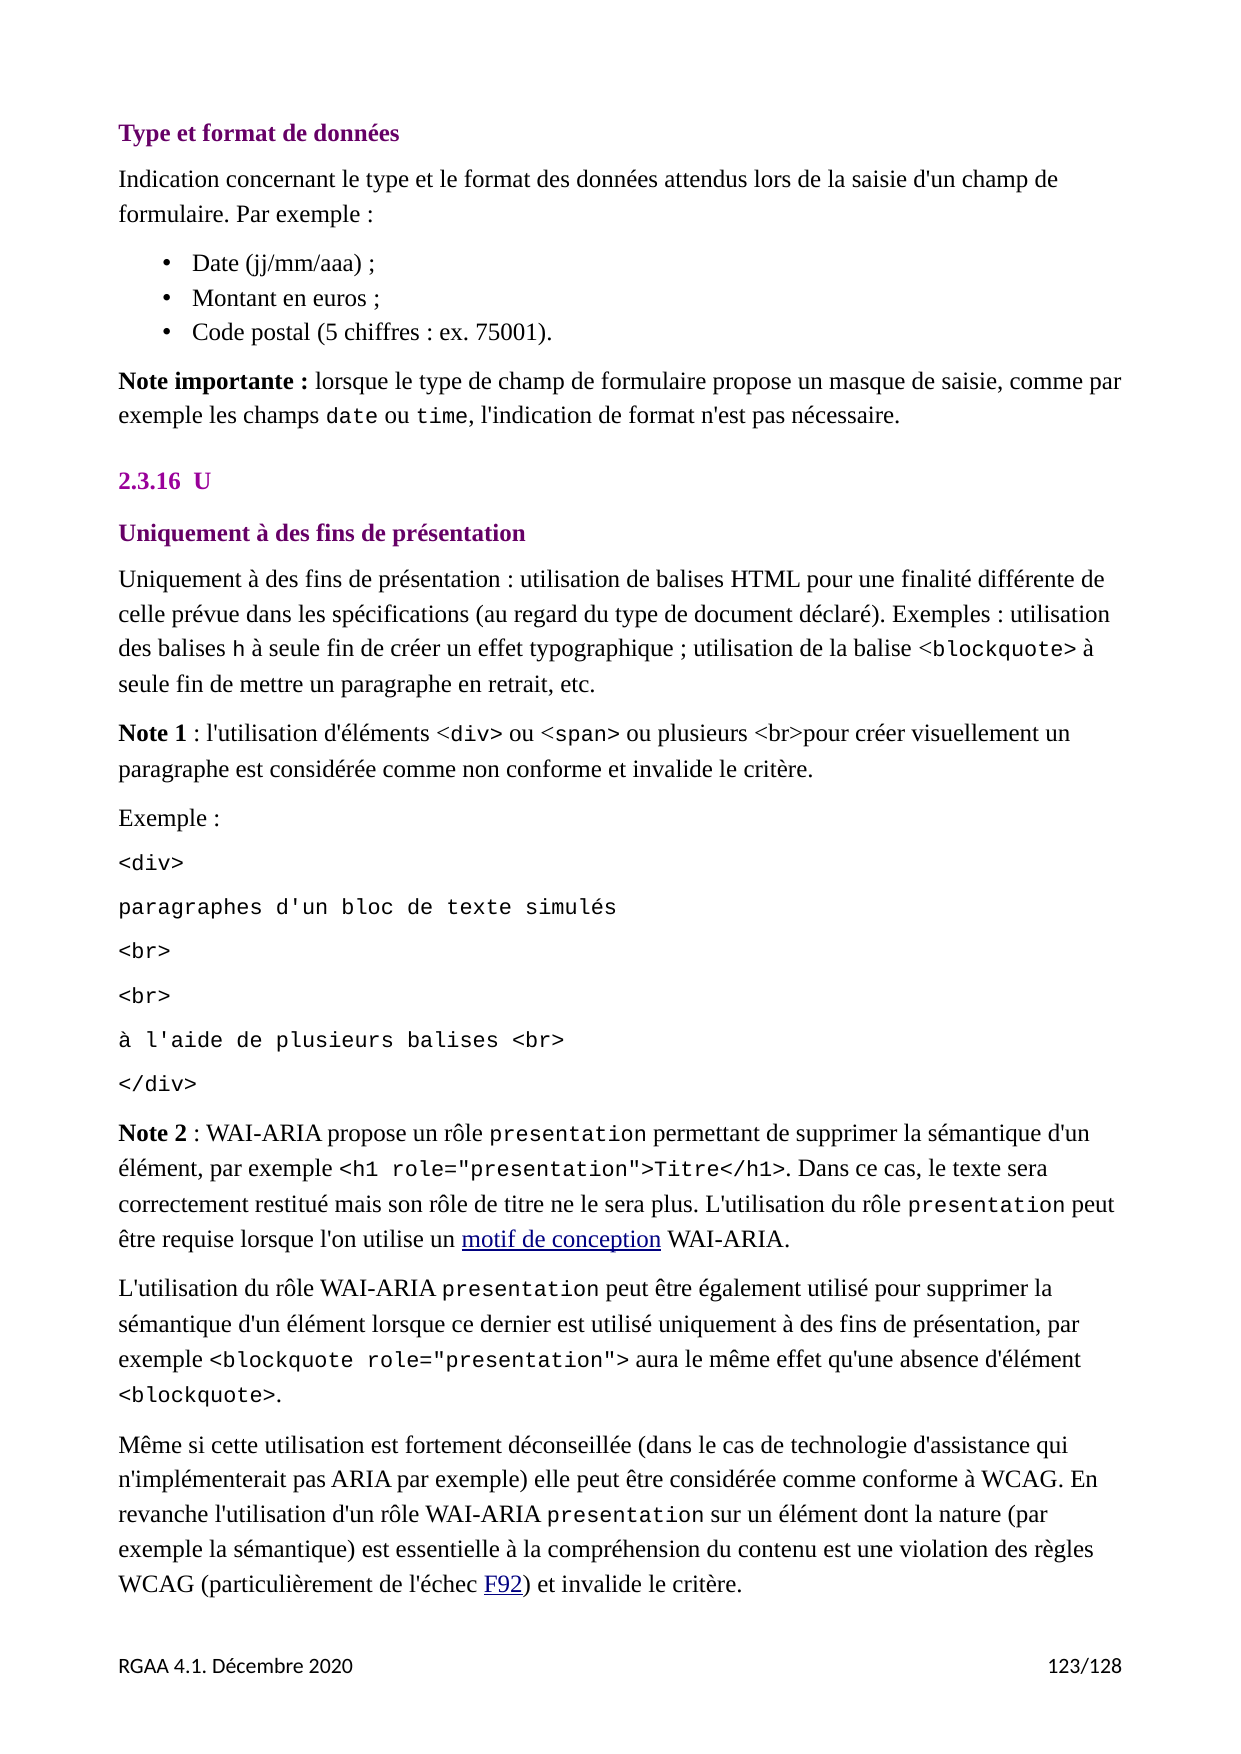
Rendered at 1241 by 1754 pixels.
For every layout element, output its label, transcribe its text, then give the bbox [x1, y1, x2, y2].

text Note 2 : WAI-ARIA propose un rôle presentation permettant de supprimer la sémantique d'un élément, par exemple <h1 role="presentation">Titre</h1>. Dans ce cas, le texte sera correctement restitué mais son rôle de titre ne le sera plus. L'utilisation du rôle presentation peut être requise lorsque l'on utilise un motif de conception WAI-ARIA. [118, 1118, 1122, 1253]
text à l'aide de plusieurs balises <br> [118, 1029, 1122, 1054]
subtitle U [118, 466, 1122, 494]
text paragraphes d'un bloc de texte simulés [118, 896, 1122, 921]
text Note 1 : l'utilisation d'éléments <div> ou <span> ou plusieurs <br>pour créer visuellement un paragraphe est considérée comme non conforme et invalide le critère. [118, 718, 1122, 783]
list Montant en euros ; [162, 283, 1122, 311]
list Code postal (5 chiffres : ex. 75001). [162, 317, 1122, 346]
subtitle Type et format de données [118, 118, 1122, 147]
text Note importante : lorsque le type de champ de formulaire propose un masque de saisie, comme par exemple les champs date ou time, l'indication de format n'est pas nécessaire. [118, 366, 1122, 431]
text </div> [118, 1073, 1122, 1098]
text Même si cette utilisation est fortement déconseillée (dans le cas de technologie d'assistance qui n'implémenterait pas ARIA par exemple) elle peut être considérée comme conforme à WCAG. En revanche l'utilisation d'un rôle WAI-ARIA presentation sur un élément dont la nature (par exemple la sémantique) est essentielle à la compréhension du contenu est une violation des règles WCAG (particulièrement de l'échec F92) et invalide le critère. [118, 1430, 1122, 1597]
subtitle Uniquement à des fins de présentation [118, 518, 1122, 547]
text Uniquement à des fins de présentation : utilisation de balises HTML pour une finalité différente de celle prévue dans les spécifications (au regard du type de document déclaré). Exemples : utilisation des balises h à seule fin de créer un effet typographique ; utilisation de la balise <blockquote> à seule fin de mettre un paragraphe en retrait, etc. [118, 564, 1122, 698]
text <br> [118, 985, 1122, 1009]
text <div> [118, 852, 1122, 877]
text Exemple : [118, 803, 1122, 832]
text L'utilisation du rôle WAI-ARIA presentation peut être également utilisé pour supprimer la sémantique d'un élément lorsque ce dernier est utilisé uniquement à des fins de présentation, par exemple <blockquote role="presentation"> aura le même effet qu'une absence d'élément <blockquote>. [118, 1273, 1122, 1409]
text <br> [118, 941, 1122, 965]
text Indication concernant le type et le format des données attendus lors de la saisie d'un champ de formulaire. Par exemple : [118, 164, 1122, 228]
list Date (jj/mm/aaa) ; [162, 248, 1122, 277]
